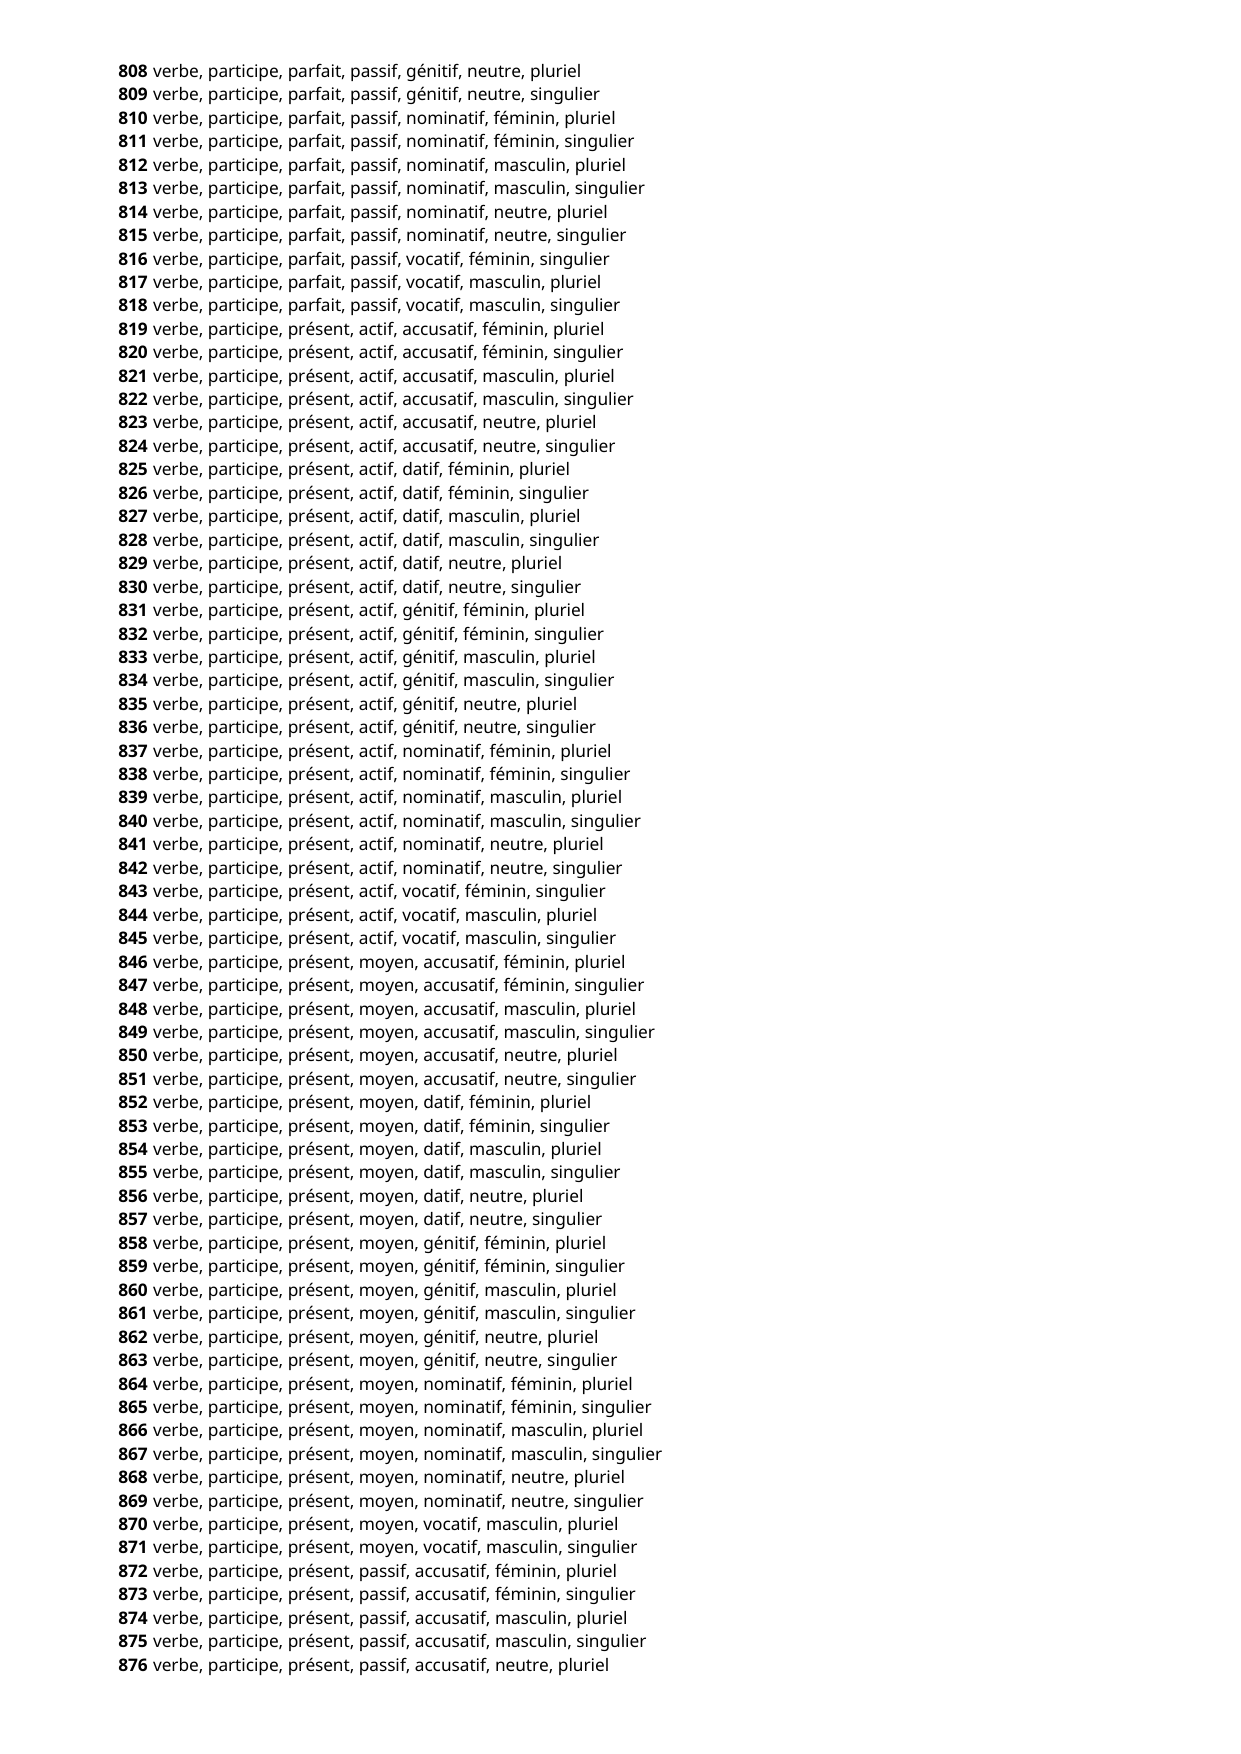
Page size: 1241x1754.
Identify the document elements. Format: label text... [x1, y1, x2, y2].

table_cell verbe, participe, présent, moyen, vocatif, masculin, pluriel [153, 1512, 1240, 1536]
table_cell 861 [118, 1301, 153, 1325]
table_cell verbe, participe, présent, actif, vocatif, masculin, singulier [153, 926, 1240, 950]
table_cell verbe, participe, présent, actif, nominatif, féminin, singulier [153, 762, 1240, 786]
table_cell 814 [118, 200, 153, 223]
table_cell verbe, participe, parfait, passif, nominatif, neutre, pluriel [153, 200, 1240, 223]
table_cell verbe, participe, présent, moyen, génitif, neutre, singulier [153, 1348, 1240, 1372]
table_cell verbe, participe, présent, actif, nominatif, neutre, singulier [153, 856, 1240, 879]
table_cell verbe, participe, parfait, passif, nominatif, masculin, pluriel [153, 153, 1240, 176]
table_cell verbe, participe, présent, actif, datif, féminin, singulier [153, 481, 1240, 504]
table_cell verbe, participe, parfait, passif, vocatif, masculin, pluriel [153, 270, 1240, 293]
table_cell 830 [118, 575, 153, 598]
table_cell 833 [118, 645, 153, 668]
table_cell verbe, participe, présent, actif, nominatif, masculin, singulier [153, 809, 1240, 832]
table_cell 811 [118, 129, 153, 153]
table_cell 868 [118, 1465, 153, 1489]
table_cell verbe, participe, présent, actif, datif, neutre, pluriel [153, 551, 1240, 575]
table_cell verbe, participe, présent, moyen, datif, neutre, pluriel [153, 1184, 1240, 1207]
table_cell 819 [118, 317, 153, 340]
table_cell verbe, participe, parfait, passif, nominatif, féminin, singulier [153, 129, 1240, 153]
table_cell verbe, participe, parfait, passif, vocatif, masculin, singulier [153, 294, 1240, 317]
table_cell 820 [118, 340, 153, 364]
table_cell verbe, participe, présent, moyen, datif, neutre, singulier [153, 1208, 1240, 1231]
table_cell verbe, participe, présent, passif, accusatif, neutre, pluriel [153, 1653, 1240, 1676]
table_cell verbe, participe, présent, actif, génitif, masculin, pluriel [153, 645, 1240, 668]
table_cell 834 [118, 669, 153, 692]
table_cell 816 [118, 247, 153, 270]
table_cell 821 [118, 364, 153, 387]
table_cell 867 [118, 1442, 153, 1465]
table_cell 831 [118, 598, 153, 622]
table_cell 854 [118, 1137, 153, 1161]
table_cell 857 [118, 1208, 153, 1231]
table_cell 845 [118, 926, 153, 950]
table_cell 827 [118, 504, 153, 528]
table_cell 825 [118, 458, 153, 481]
table_cell verbe, participe, présent, moyen, génitif, masculin, singulier [153, 1301, 1240, 1325]
table_cell 822 [118, 387, 153, 411]
table_cell verbe, participe, présent, actif, génitif, masculin, singulier [153, 669, 1240, 692]
table_cell 858 [118, 1231, 153, 1254]
table_cell 824 [118, 434, 153, 457]
table_cell verbe, participe, présent, actif, datif, masculin, singulier [153, 528, 1240, 551]
table_cell 853 [118, 1114, 153, 1137]
table_cell verbe, participe, parfait, passif, nominatif, féminin, pluriel [153, 106, 1240, 129]
table_cell verbe, participe, présent, actif, nominatif, neutre, pluriel [153, 833, 1240, 856]
table_cell 859 [118, 1254, 153, 1278]
table_cell verbe, participe, présent, moyen, accusatif, féminin, pluriel [153, 950, 1240, 973]
table_cell verbe, participe, présent, actif, datif, masculin, pluriel [153, 504, 1240, 528]
table_cell verbe, participe, parfait, passif, nominatif, neutre, singulier [153, 223, 1240, 247]
table_cell verbe, participe, parfait, passif, nominatif, masculin, singulier [153, 176, 1240, 200]
table_cell 836 [118, 715, 153, 739]
table_cell verbe, participe, présent, actif, génitif, neutre, singulier [153, 715, 1240, 739]
table_cell 849 [118, 1020, 153, 1043]
table_cell verbe, participe, présent, actif, accusatif, neutre, pluriel [153, 411, 1240, 434]
table_cell verbe, participe, présent, actif, accusatif, féminin, singulier [153, 340, 1240, 364]
table_cell verbe, participe, présent, actif, génitif, féminin, pluriel [153, 598, 1240, 622]
table_cell 874 [118, 1606, 153, 1629]
table_cell 864 [118, 1372, 153, 1395]
table_cell 876 [118, 1653, 153, 1676]
table_cell verbe, participe, présent, moyen, datif, masculin, singulier [153, 1161, 1240, 1184]
table_cell 863 [118, 1348, 153, 1372]
table_cell verbe, participe, présent, moyen, datif, masculin, pluriel [153, 1137, 1240, 1161]
table_cell 851 [118, 1067, 153, 1090]
table_cell verbe, participe, présent, moyen, génitif, neutre, pluriel [153, 1325, 1240, 1348]
table_cell verbe, participe, présent, moyen, datif, féminin, singulier [153, 1114, 1240, 1137]
table_cell 809 [118, 83, 153, 106]
table_cell verbe, participe, présent, actif, accusatif, féminin, pluriel [153, 317, 1240, 340]
table_cell 817 [118, 270, 153, 293]
table_cell verbe, participe, présent, moyen, accusatif, neutre, pluriel [153, 1044, 1240, 1067]
table_cell 835 [118, 692, 153, 715]
table_cell 812 [118, 153, 153, 176]
table_cell verbe, participe, présent, actif, datif, féminin, pluriel [153, 458, 1240, 481]
table_cell 842 [118, 856, 153, 879]
table_cell 813 [118, 176, 153, 200]
table_cell 844 [118, 903, 153, 926]
table_cell 847 [118, 973, 153, 997]
table_cell 839 [118, 786, 153, 809]
table_cell verbe, participe, présent, actif, génitif, féminin, singulier [153, 622, 1240, 645]
table_cell verbe, participe, présent, passif, accusatif, féminin, pluriel [153, 1559, 1240, 1582]
table_cell 856 [118, 1184, 153, 1207]
table_cell verbe, participe, présent, actif, datif, neutre, singulier [153, 575, 1240, 598]
table_cell verbe, participe, parfait, passif, vocatif, féminin, singulier [153, 247, 1240, 270]
table_cell verbe, participe, présent, moyen, génitif, féminin, pluriel [153, 1231, 1240, 1254]
table_cell 871 [118, 1536, 153, 1559]
table_cell 873 [118, 1583, 153, 1606]
table_cell verbe, participe, présent, passif, accusatif, masculin, singulier [153, 1629, 1240, 1653]
table_cell 855 [118, 1161, 153, 1184]
table_cell verbe, participe, présent, moyen, datif, féminin, pluriel [153, 1090, 1240, 1114]
table_cell 818 [118, 294, 153, 317]
table_cell 841 [118, 833, 153, 856]
table_cell verbe, participe, présent, actif, nominatif, masculin, pluriel [153, 786, 1240, 809]
table_cell 875 [118, 1629, 153, 1653]
table_cell 823 [118, 411, 153, 434]
table_cell 870 [118, 1512, 153, 1536]
table_cell verbe, participe, présent, actif, vocatif, masculin, pluriel [153, 903, 1240, 926]
table_cell 810 [118, 106, 153, 129]
table_cell verbe, participe, présent, moyen, accusatif, masculin, pluriel [153, 997, 1240, 1020]
table_cell 843 [118, 879, 153, 903]
table_cell verbe, participe, présent, passif, accusatif, masculin, pluriel [153, 1606, 1240, 1629]
table_cell 846 [118, 950, 153, 973]
table_cell 837 [118, 739, 153, 762]
table_cell verbe, participe, présent, actif, vocatif, féminin, singulier [153, 879, 1240, 903]
table_cell verbe, participe, présent, moyen, génitif, féminin, singulier [153, 1254, 1240, 1278]
table_cell 869 [118, 1489, 153, 1512]
table_cell verbe, participe, présent, actif, nominatif, féminin, pluriel [153, 739, 1240, 762]
table_cell 829 [118, 551, 153, 575]
table_cell verbe, participe, présent, moyen, accusatif, masculin, singulier [153, 1020, 1240, 1043]
table_cell 828 [118, 528, 153, 551]
table_cell 862 [118, 1325, 153, 1348]
table_cell verbe, participe, présent, passif, accusatif, féminin, singulier [153, 1583, 1240, 1606]
table_cell verbe, participe, présent, moyen, accusatif, neutre, singulier [153, 1067, 1240, 1090]
table_cell 848 [118, 997, 153, 1020]
table_cell verbe, participe, présent, moyen, nominatif, masculin, singulier [153, 1442, 1240, 1465]
table_cell 866 [118, 1419, 153, 1442]
table_cell verbe, participe, présent, moyen, nominatif, féminin, singulier [153, 1395, 1240, 1418]
table_cell 850 [118, 1044, 153, 1067]
table_cell verbe, participe, présent, moyen, nominatif, neutre, singulier [153, 1489, 1240, 1512]
table_cell 840 [118, 809, 153, 832]
table_cell verbe, participe, présent, actif, accusatif, masculin, singulier [153, 387, 1240, 411]
table_cell 826 [118, 481, 153, 504]
table_cell 860 [118, 1278, 153, 1301]
table_cell verbe, participe, parfait, passif, génitif, neutre, pluriel [153, 59, 1240, 82]
table_cell 808 [118, 59, 153, 82]
table_cell verbe, participe, présent, actif, accusatif, neutre, singulier [153, 434, 1240, 457]
table_cell verbe, participe, présent, moyen, nominatif, masculin, pluriel [153, 1419, 1240, 1442]
table_cell verbe, participe, présent, actif, accusatif, masculin, pluriel [153, 364, 1240, 387]
table_cell 872 [118, 1559, 153, 1582]
table_cell verbe, participe, présent, moyen, accusatif, féminin, singulier [153, 973, 1240, 997]
table_cell 852 [118, 1090, 153, 1114]
table_cell verbe, participe, présent, moyen, génitif, masculin, pluriel [153, 1278, 1240, 1301]
table_cell 815 [118, 223, 153, 247]
table_cell verbe, participe, présent, moyen, nominatif, neutre, pluriel [153, 1465, 1240, 1489]
table_cell 838 [118, 762, 153, 786]
table_cell verbe, participe, parfait, passif, génitif, neutre, singulier [153, 83, 1240, 106]
table_cell 865 [118, 1395, 153, 1418]
table_cell verbe, participe, présent, actif, génitif, neutre, pluriel [153, 692, 1240, 715]
table_cell verbe, participe, présent, moyen, vocatif, masculin, singulier [153, 1536, 1240, 1559]
table_cell 832 [118, 622, 153, 645]
table_cell verbe, participe, présent, moyen, nominatif, féminin, pluriel [153, 1372, 1240, 1395]
